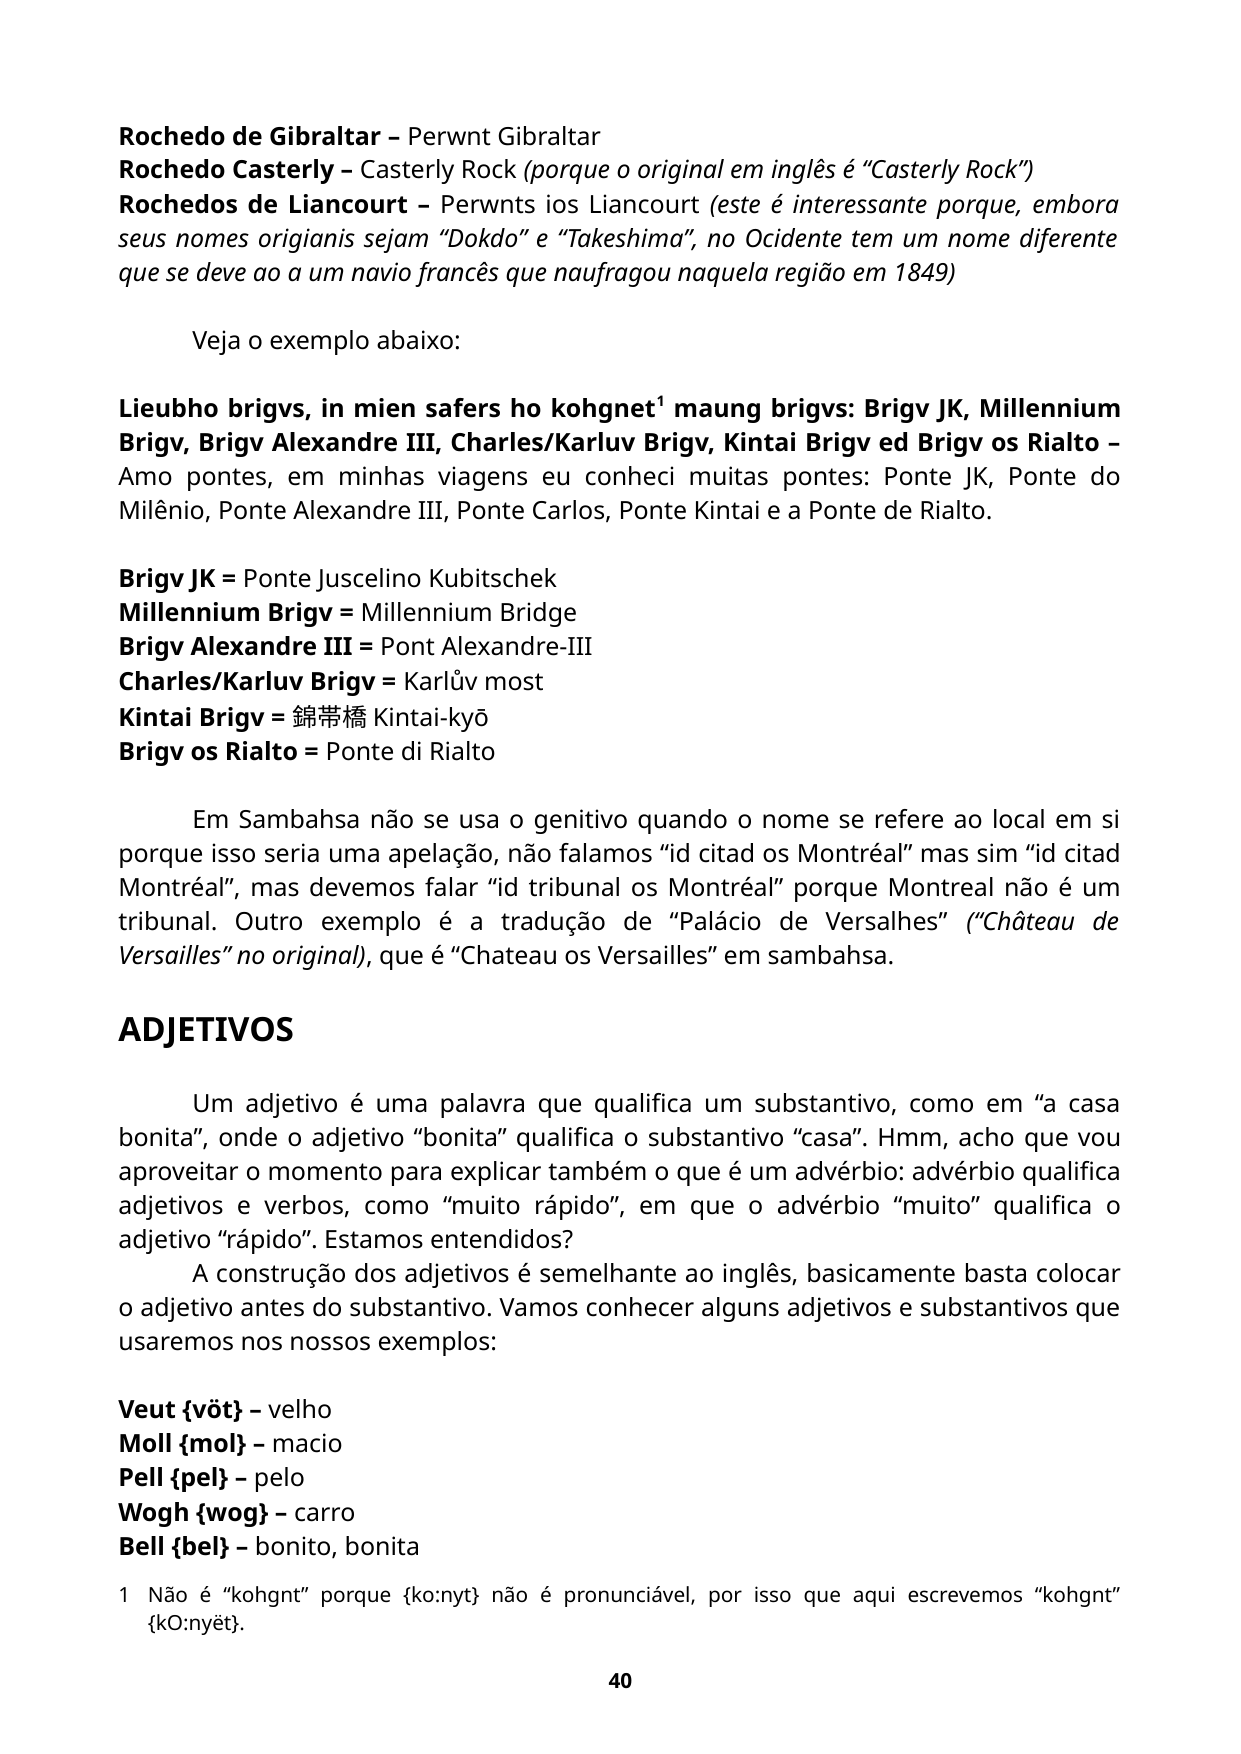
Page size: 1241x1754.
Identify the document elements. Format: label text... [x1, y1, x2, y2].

text Lieubho brigvs, in mien safers ho kohgnet maung brigvs: Brigv JK, Millennium Brigv, Brigv Alexandre III, Charles/Karluv Brigv, Kintai Brigv ed Brigv os Rialto – Amo pontes, em minhas viagens eu conheci muitas pontes: Ponte JK, Ponte do Milênio, Ponte Alexandre III, Ponte Carlos, Ponte Kintai e a Ponte de Rialto. [118, 391, 1122, 527]
text Brigv Alexandre III = Pont Alexandre-III [118, 629, 1122, 663]
text Brigv JK = Ponte Juscelino Kubitschek [118, 561, 1122, 595]
text Veja o exemplo abaixo: [118, 322, 1122, 357]
text Rochedo Casterly – Casterly Rock (porque o original em inglês é “Casterly Rock”) [118, 152, 1122, 186]
text Não é “kohgnt” porque {ko:nyt} não é pronunciável, por isso que aqui escrevemos “kohgnt” {kO:nyët}. [118, 1580, 1122, 1637]
text Charles/Karluv Brigv = Karlův most [118, 663, 1122, 697]
text Veut {vöt} – velho [118, 1392, 1122, 1426]
text Wogh {wog} – carro [118, 1494, 1122, 1528]
text Pell {pel} – pelo [118, 1460, 1122, 1494]
text Millennium Brigv = Millennium Bridge [118, 595, 1122, 629]
text Brigv os Rialto = Ponte di Rialto [118, 733, 1122, 767]
text Em Sambahsa não se usa o genitivo quando o nome se refere ao local em si porque isso seria uma apelação, não falamos “id citad os Montréal” mas sim “id citad Montréal”, mas devemos falar “id tribunal os Montréal” porque Montreal não é um tribunal. Outro exemplo é a tradução de “Palácio de Versalhes” (“Château de Versailles” no original), que é “Chateau os Versailles” em sambahsa. [118, 802, 1122, 972]
text Kintai Brigv = 錦帯橋 Kintai-kyō [118, 697, 1122, 733]
text Um adjetivo é uma palavra que qualifica um substantivo, como em “a casa bonita”, onde o adjetivo “bonita” qualifica o substantivo “casa”. Hmm, acho que vou aproveitar o momento para explicar também o que é um advérbio: advérbio qualifica adjetivos e verbos, como “muito rápido”, em que o advérbio “muito” qualifica o adjetivo “rápido”. Estamos entendidos? [118, 1085, 1122, 1256]
text A construção dos adjetivos é semelhante ao inglês, basicamente basta colocar o adjetivo antes do substantivo. Vamos conhecer alguns adjetivos e substantivos que usaremos nos nossos exemplos: [118, 1256, 1122, 1358]
text Moll {mol} – macio [118, 1426, 1122, 1460]
text Bell {bel} – bonito, bonita [118, 1528, 1122, 1562]
text Rochedo de Gibraltar – Perwnt Gibraltar [118, 118, 1122, 152]
text Rochedos de Liancourt – Perwnts ios Liancourt (este é interessante porque, embora seus nomes origianis sejam “Dokdo” e “Takeshima”, no Ocidente tem um nome diferente que se deve ao a um navio francês que naufragou naquela região em 1849) [118, 186, 1122, 288]
subtitle ADJETIVOS [118, 1006, 1122, 1051]
